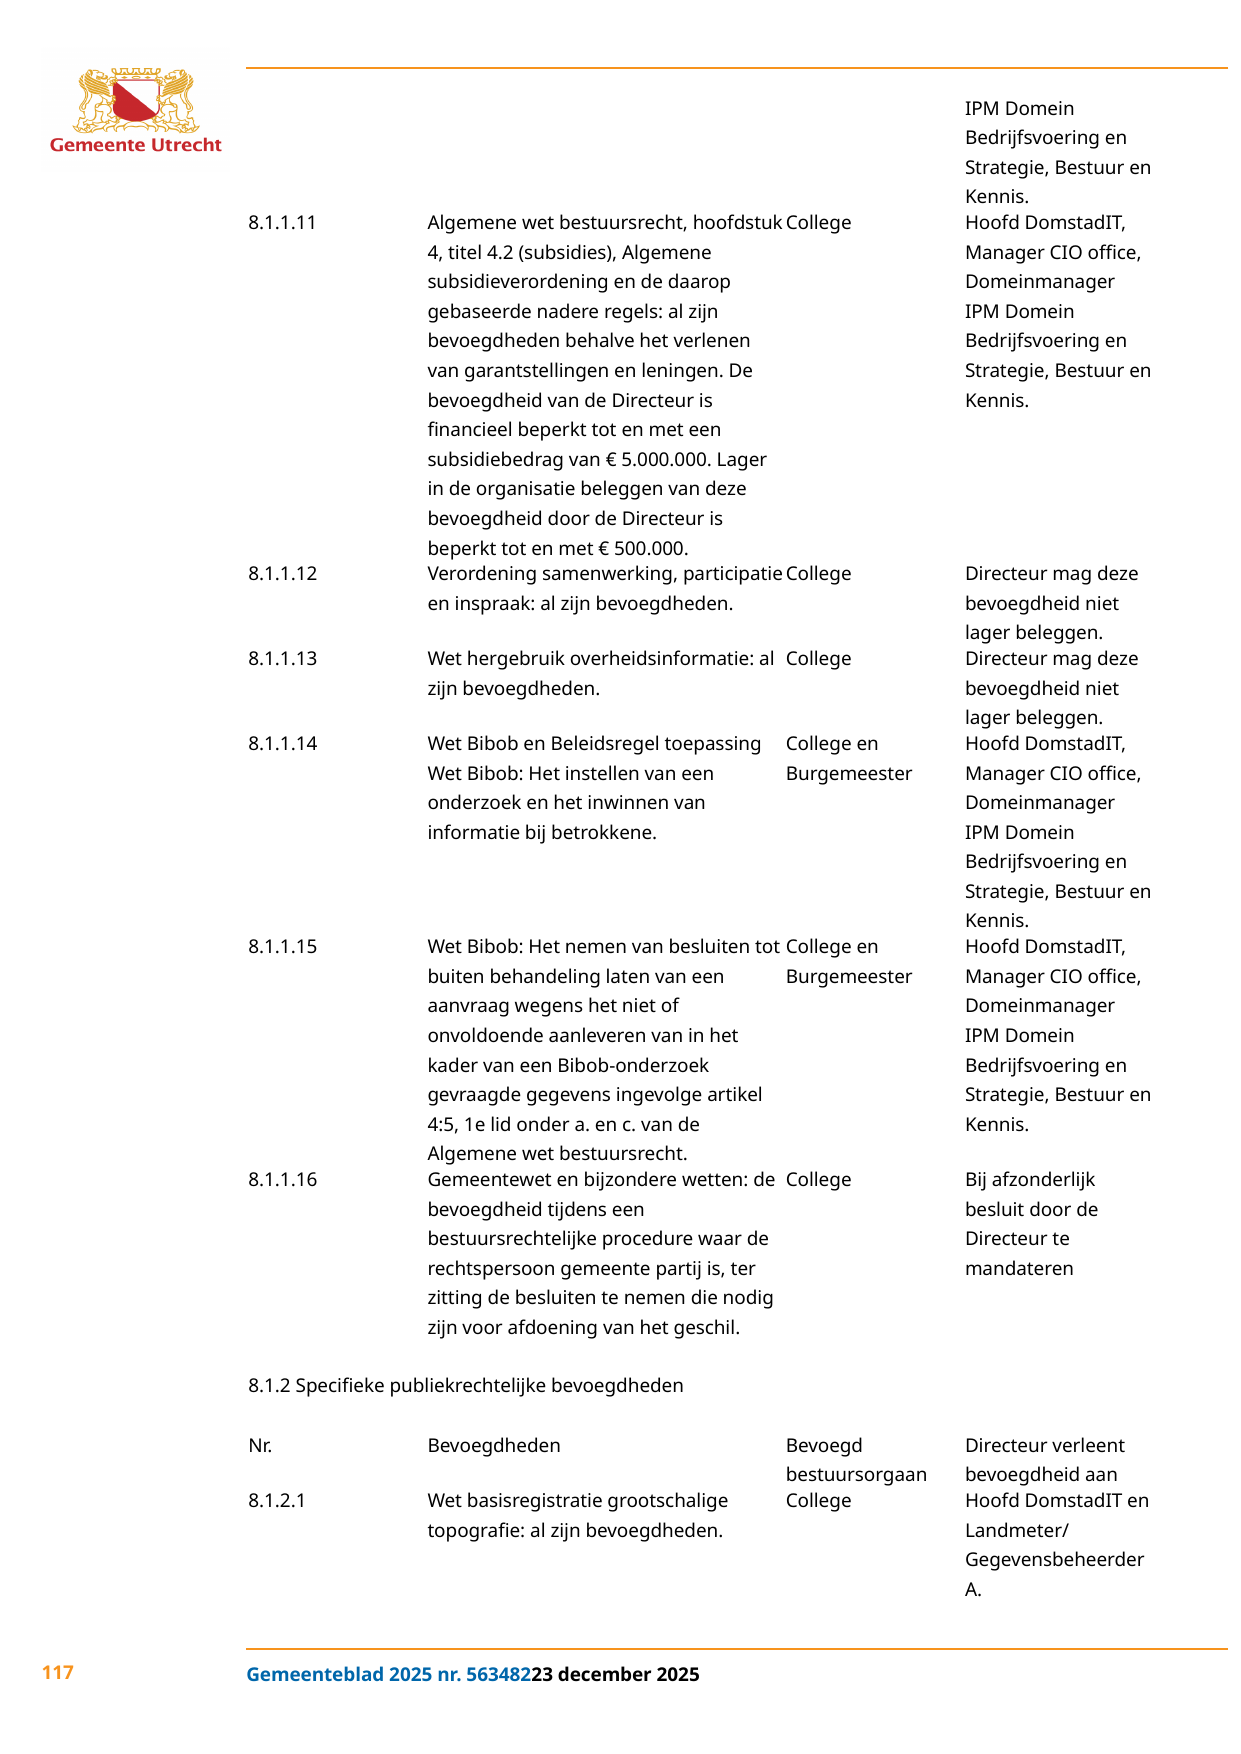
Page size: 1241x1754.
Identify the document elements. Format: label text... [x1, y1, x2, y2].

table_cell 8.1.1.13 [248, 645, 427, 730]
table_cell Algemene wet bestuursrecht, hoofdstuk 4, titel 4.2 (subsidies), Algemene subsidieverordening en de daarop gebaseerde nadere regels: al zijn bevoegdheden behalve het verlenen van garantstellingen en leningen. De bevoegdheid van de Directeur is financieel beperkt tot en met een subsidiebedrag van € 5.000.000. Lager in de organisatie beleggen van deze bevoegdheid door de Directeur is beperkt tot en met € 500.000. [427, 209, 786, 560]
table_cell College [786, 209, 965, 560]
table_cell 8.1.2.1 [248, 1487, 427, 1602]
table_cell Bij afzonderlijk besluit door de Directeur te mandateren [965, 1166, 1152, 1340]
table_header Directeur verleent bevoegdheid aan [965, 1432, 1152, 1487]
table_cell Hoofd DomstadIT en Landmeter/ Gegevensbeheerder A. [965, 1487, 1152, 1602]
table_cell Hoofd DomstadIT, Manager CIO office, Domeinmanager IPM Domein Bedrijfsvoering en Strategie, Bestuur en Kennis. [965, 209, 1152, 560]
table_cell Directeur mag deze bevoegdheid niet lager beleggen. [965, 560, 1152, 645]
table_cell College en Burgemeester [786, 730, 965, 933]
table_cell College [786, 1166, 965, 1340]
table_cell Wet Bibob en Beleidsregel toepassing Wet Bibob: Het instellen van een onderzoek en het inwinnen van informatie bij betrokkene. [427, 730, 786, 933]
table_cell Wet basisregistratie grootschalige topografie: al zijn bevoegdheden. [427, 1487, 786, 1602]
table_cell Verordening samenwerking, participatie en inspraak: al zijn bevoegdheden. [427, 560, 786, 645]
table_cell [427, 95, 786, 209]
table_cell Wet hergebruik overheidsinformatie: al zijn bevoegdheden. [427, 645, 786, 730]
table_cell Gemeentewet en bijzondere wetten: de bevoegdheid tijdens een bestuursrechtelijke procedure waar de rechtspersoon gemeente partij is, ter zitting de besluiten te nemen die nodig zijn voor afdoening van het geschil. [427, 1166, 786, 1340]
table_header Bevoegdheden [427, 1432, 786, 1487]
table_cell College [786, 560, 965, 645]
table_cell 8.1.1.12 [248, 560, 427, 645]
table_cell 8.1.1.14 [248, 730, 427, 933]
table_cell IPM Domein Bedrijfsvoering en Strategie, Bestuur en Kennis. [965, 95, 1152, 209]
table_cell College [786, 1487, 965, 1602]
table_header Bevoegd bestuursorgaan [786, 1432, 965, 1487]
table_header Nr. [248, 1432, 427, 1487]
table_cell 8.1.1.15 [248, 934, 427, 1166]
table_cell College [786, 645, 965, 730]
table_cell College en Burgemeester [786, 934, 965, 1166]
table_cell Hoofd DomstadIT, Manager CIO office, Domeinmanager IPM Domein Bedrijfsvoering en Strategie, Bestuur en Kennis. [965, 934, 1152, 1166]
table_cell [248, 95, 427, 209]
table_cell Hoofd DomstadIT, Manager CIO office, Domeinmanager IPM Domein Bedrijfsvoering en Strategie, Bestuur en Kennis. [965, 730, 1152, 933]
text 8.1.2 Specifieke publiekrechtelijke bevoegdheden [248, 1373, 1152, 1398]
picture [41, 47, 231, 172]
table_cell 8.1.1.11 [248, 209, 427, 560]
table_cell 8.1.1.16 [248, 1166, 427, 1340]
table_cell Wet Bibob: Het nemen van besluiten tot buiten behandeling laten van een aanvraag wegens het niet of onvoldoende aanleveren van in het kader van een Bibob-onderzoek gevraagde gegevens ingevolge artikel 4:5, 1e lid onder a. en c. van de Algemene wet bestuursrecht. [427, 934, 786, 1166]
table_cell Directeur mag deze bevoegdheid niet lager beleggen. [965, 645, 1152, 730]
table_cell [786, 95, 965, 209]
